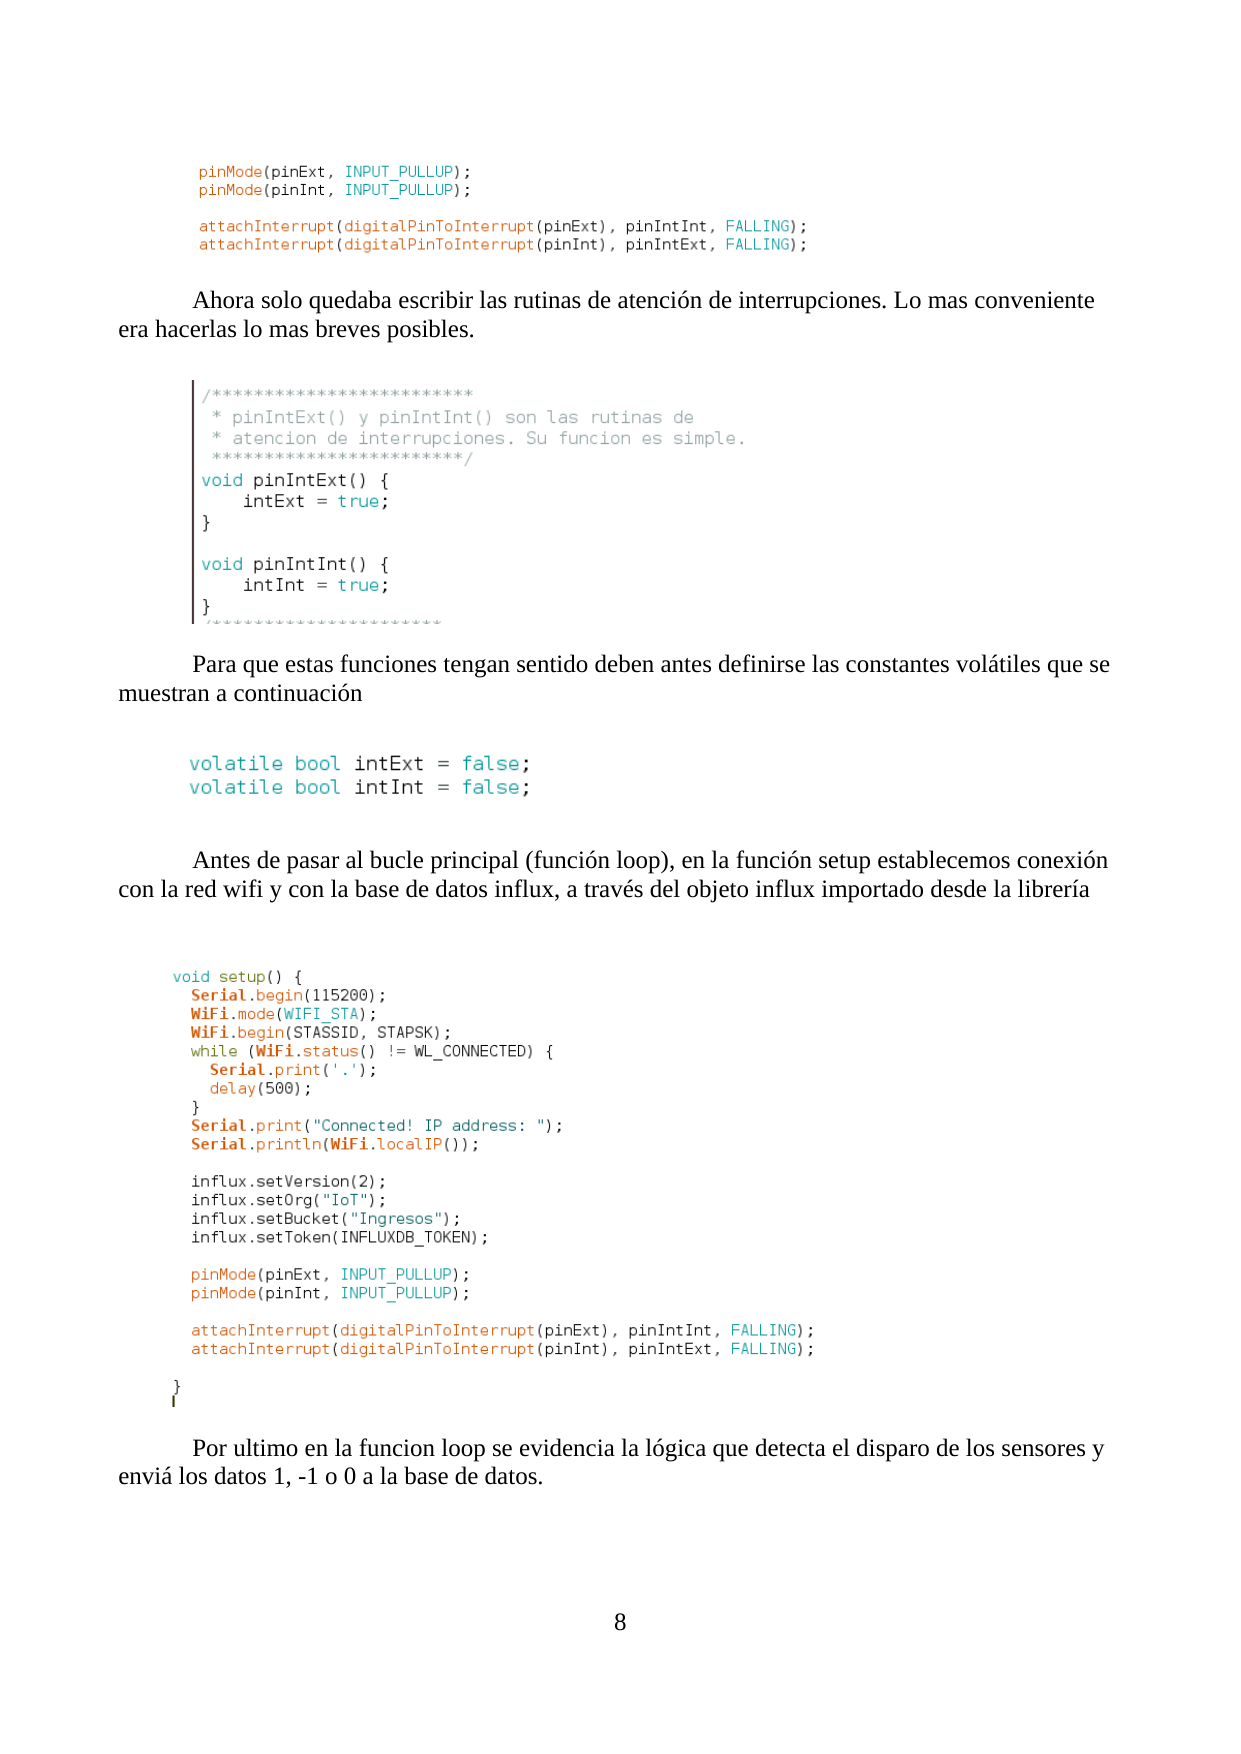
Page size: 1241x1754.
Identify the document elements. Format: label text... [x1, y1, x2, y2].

text Para que estas funciones tengan sentido deben antes definirse las constantes volátiles que se muestran a continuación [118, 649, 1122, 707]
picture [185, 735, 327, 799]
text Antes de pasar al bucle principal (función loop), en la función setup establecemos conexión con la red wifi y con la base de datos influx, a través del objeto influx importado desde la librería [118, 846, 1122, 903]
picture [169, 955, 406, 1407]
text Ahora solo quedaba escribir las rutinas de atención de interrupciones. Lo mas conveniente era hacerlas lo mas breves posibles. [118, 286, 1122, 343]
text Por ultimo en la funcion loop se evidencia la lógica que detecta el disparo de los sensores y enviá los datos 1, -1 o 0 a la base de datos. [118, 1433, 1122, 1490]
picture [189, 160, 410, 262]
picture [191, 380, 311, 624]
